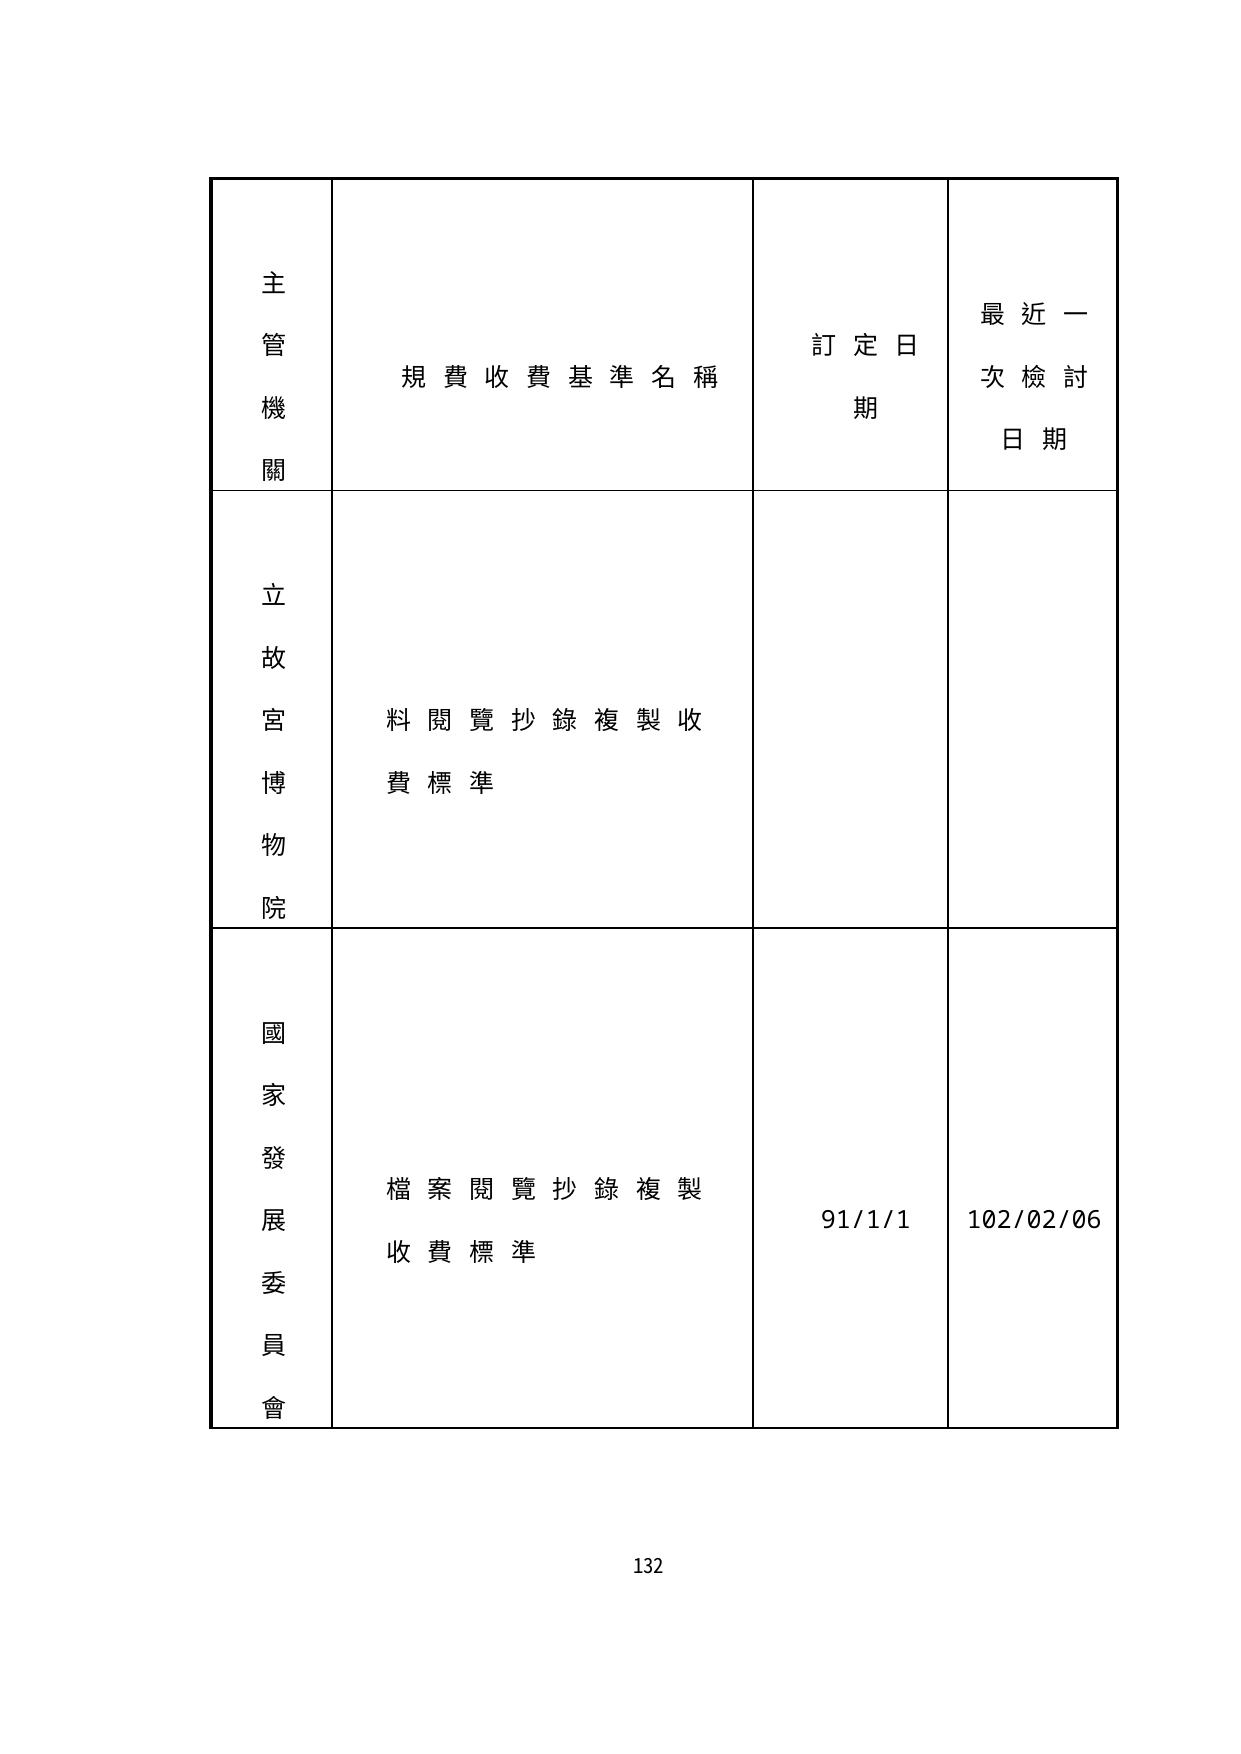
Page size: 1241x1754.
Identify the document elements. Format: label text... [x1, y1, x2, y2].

table_cell 102/02/06 [949, 929, 1116, 1427]
table_cell 料閱覽抄錄複製收費標準 [333, 491, 752, 927]
table_cell 91/1/1 [754, 929, 947, 1427]
table_cell [754, 491, 947, 927]
table_header 最近一次檢討日期 [949, 180, 1116, 490]
table_header 主管機關 [213, 180, 331, 490]
table_cell 國家發展委員會 [213, 929, 331, 1427]
table_cell 檔案閱覽抄錄複製收費標準 [333, 929, 752, 1427]
table_header 規費收費基準名稱 [333, 180, 752, 490]
table_cell [949, 491, 1116, 927]
table_cell 立故宮博物院 [213, 491, 331, 927]
table_header 訂定日期 [754, 180, 947, 490]
